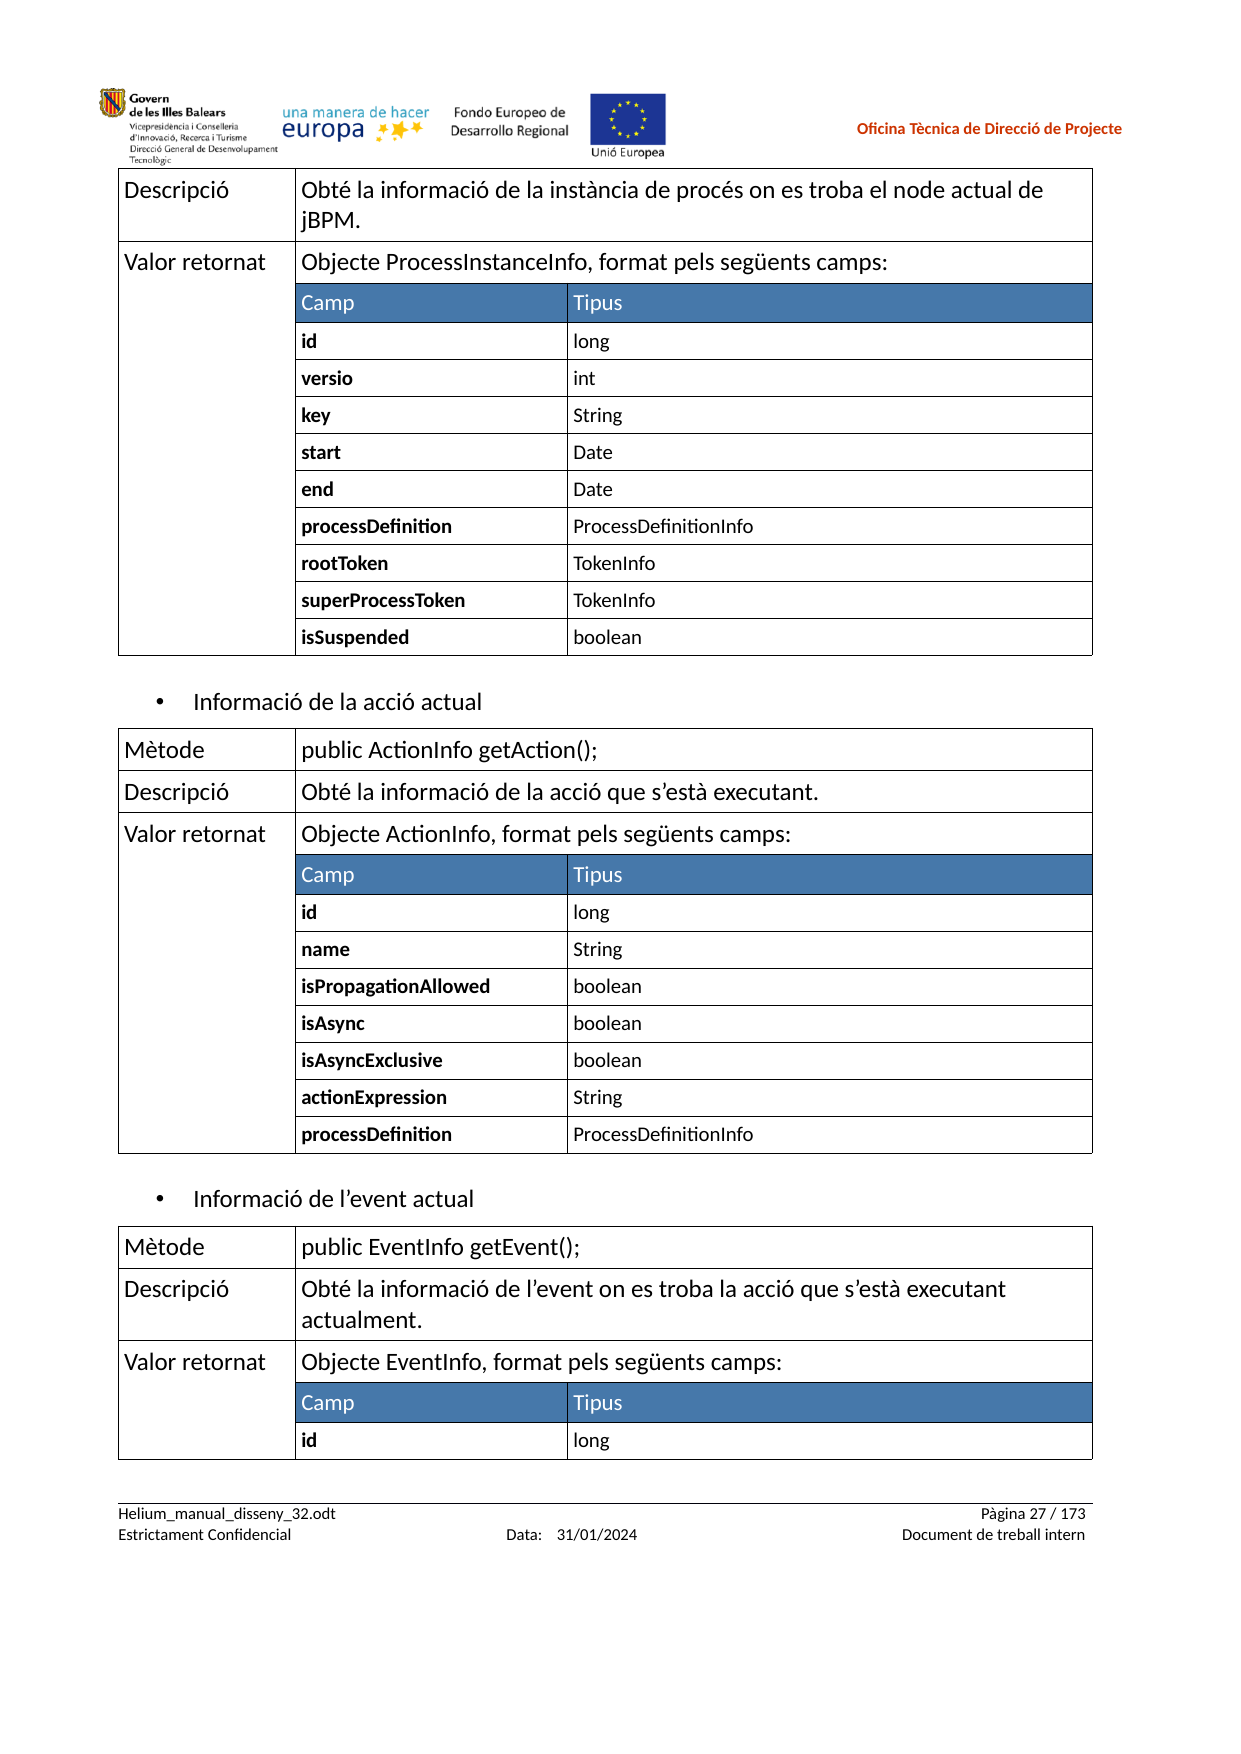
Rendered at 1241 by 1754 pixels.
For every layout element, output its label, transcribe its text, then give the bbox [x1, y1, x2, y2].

list Informació de l’event actual [156, 1183, 1122, 1214]
table_cell processDefinition [296, 508, 567, 544]
table_cell id [296, 895, 567, 931]
table_cell isSuspended [296, 619, 567, 655]
table_cell boolean [568, 1043, 1092, 1079]
table_cell Obté la informació de l’event on es troba la acció que s’està executant actualment. [296, 1269, 1092, 1340]
table_cell Descripció [119, 771, 295, 812]
table_cell Tipus [568, 855, 1092, 894]
table_cell boolean [568, 969, 1092, 1005]
table_cell int [568, 360, 1092, 396]
table_header public ActionInfo getAction(); [296, 729, 1092, 770]
table_header Mètode [119, 1227, 295, 1268]
table_cell Tipus [568, 1383, 1092, 1422]
table_cell Objecte ActionInfo, format pels següents camps: [296, 813, 1092, 854]
table_cell Descripció [119, 1269, 295, 1340]
table_cell Valor retornat [119, 1341, 295, 1459]
table_cell Valor retornat [119, 813, 295, 1153]
table_cell long [568, 323, 1092, 359]
table_header public EventInfo getEvent(); [296, 1227, 1092, 1268]
table_cell start [296, 434, 567, 470]
table_cell boolean [568, 619, 1092, 655]
table_cell Camp [296, 284, 567, 322]
table_cell Valor retornat [119, 242, 295, 655]
table_cell Date [568, 434, 1092, 470]
picture [99, 87, 668, 166]
table_cell Objecte EventInfo, format pels següents camps: [296, 1341, 1092, 1382]
table_cell Obté la informació de la instància de procés on es troba el node actual de jBPM. [296, 169, 1092, 241]
table_cell long [568, 895, 1092, 931]
table_cell rootToken [296, 545, 567, 581]
table_cell Camp [296, 855, 567, 894]
table_cell versio [296, 360, 567, 396]
list Informació de la acció actual [156, 686, 1122, 716]
table_cell String [568, 932, 1092, 968]
table_cell name [296, 932, 567, 968]
table_cell key [296, 397, 567, 433]
table_cell String [568, 1080, 1092, 1116]
table_cell isAsync [296, 1006, 567, 1042]
table_cell isPropagationAllowed [296, 969, 567, 1005]
table_cell ProcessDefinitionInfo [568, 508, 1092, 544]
table_cell superProcessToken [296, 582, 567, 618]
table_cell processDefinition [296, 1117, 567, 1153]
table_cell id [296, 1423, 567, 1459]
table_cell Descripció [119, 169, 295, 241]
table_cell id [296, 323, 567, 359]
table_cell actionExpression [296, 1080, 567, 1116]
table_cell Date [568, 471, 1092, 507]
table_cell Objecte ProcessInstanceInfo, format pels següents camps: [296, 242, 1092, 283]
table_cell String [568, 397, 1092, 433]
table_cell boolean [568, 1006, 1092, 1042]
table_cell long [568, 1423, 1092, 1459]
table_cell TokenInfo [568, 582, 1092, 618]
table_cell TokenInfo [568, 545, 1092, 581]
table_cell end [296, 471, 567, 507]
table_cell ProcessDefinitionInfo [568, 1117, 1092, 1153]
table_cell isAsyncExclusive [296, 1043, 567, 1079]
table_cell Camp [296, 1383, 567, 1422]
table_cell Tipus [568, 284, 1092, 322]
table_cell Obté la informació de la acció que s’està executant. [296, 771, 1092, 812]
table_header Mètode [119, 729, 295, 770]
